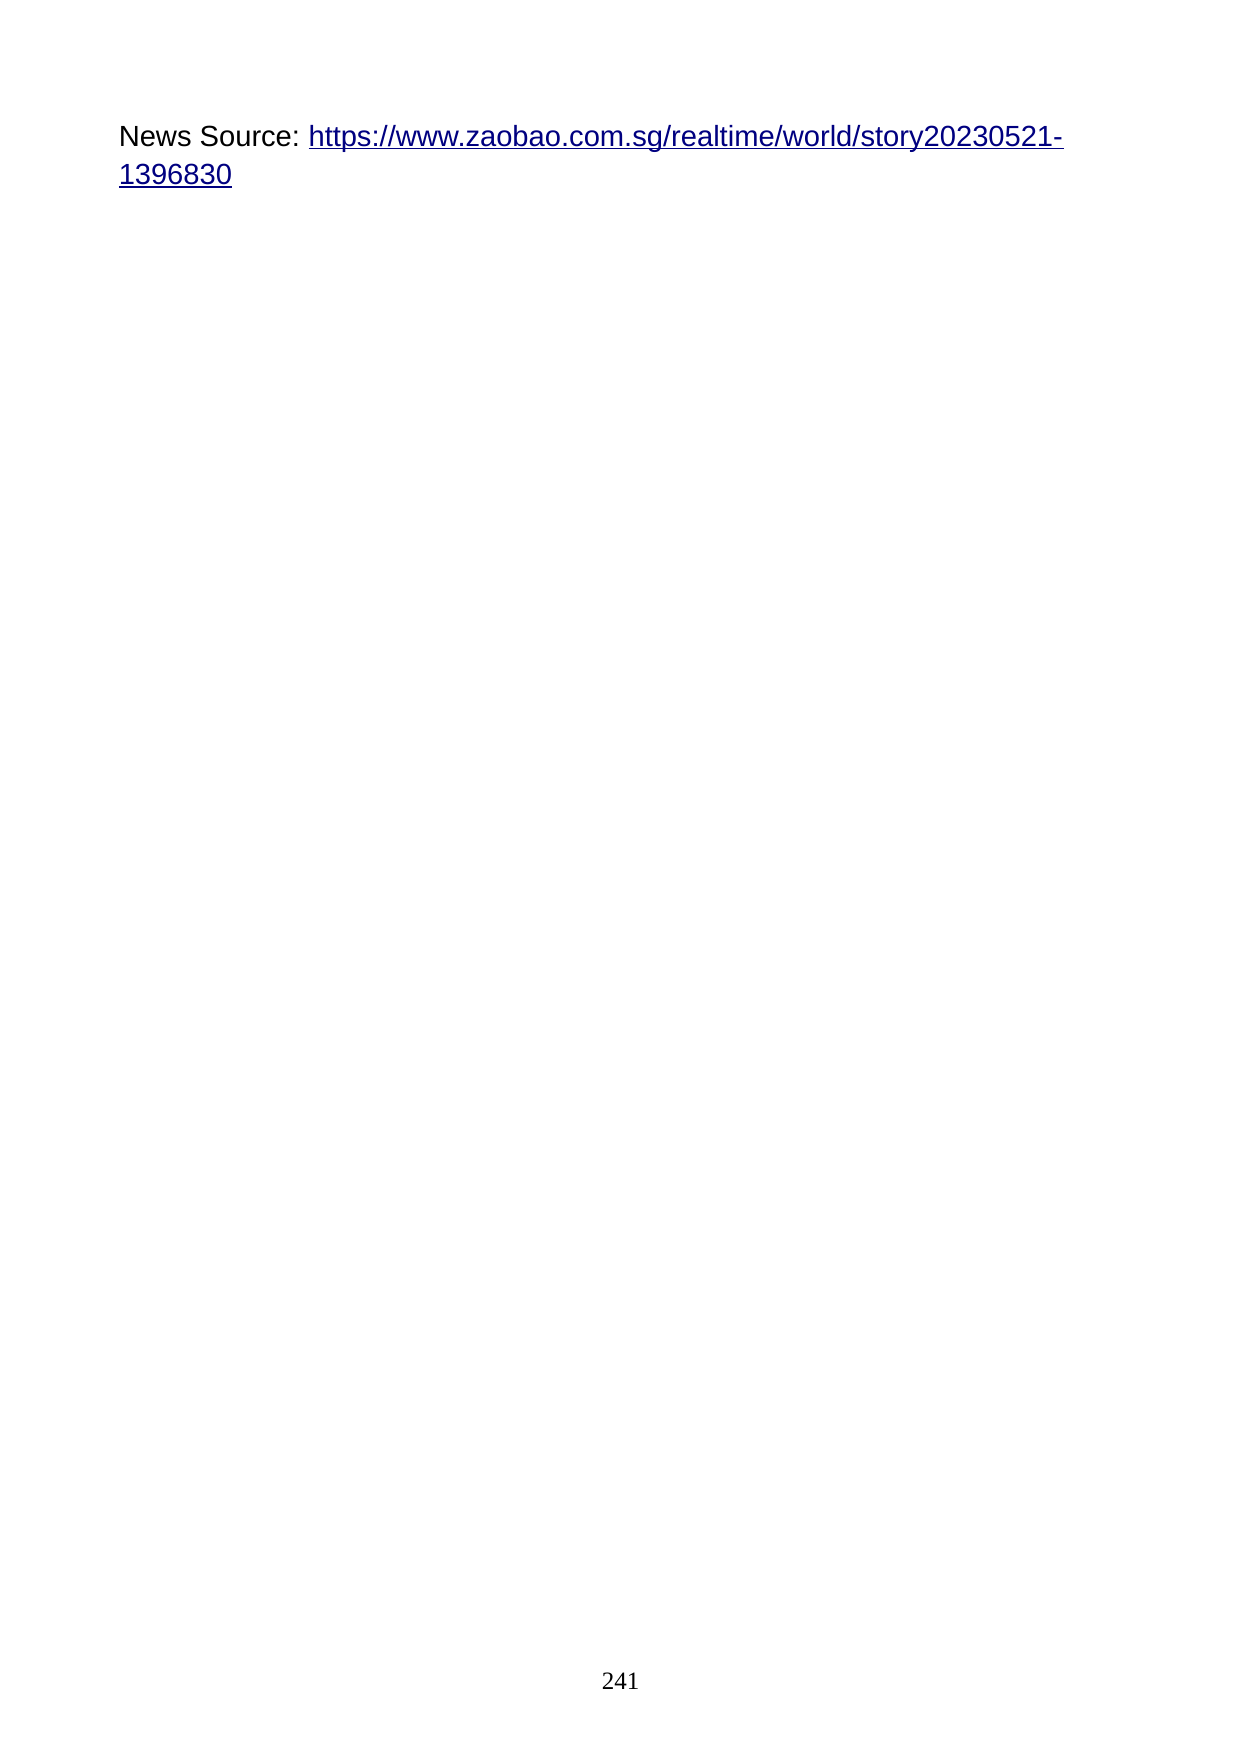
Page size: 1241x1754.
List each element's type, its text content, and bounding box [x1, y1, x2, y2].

text News Source: https://www.zaobao.com.sg/realtime/world/story20230521-1396830 [118, 118, 1122, 191]
